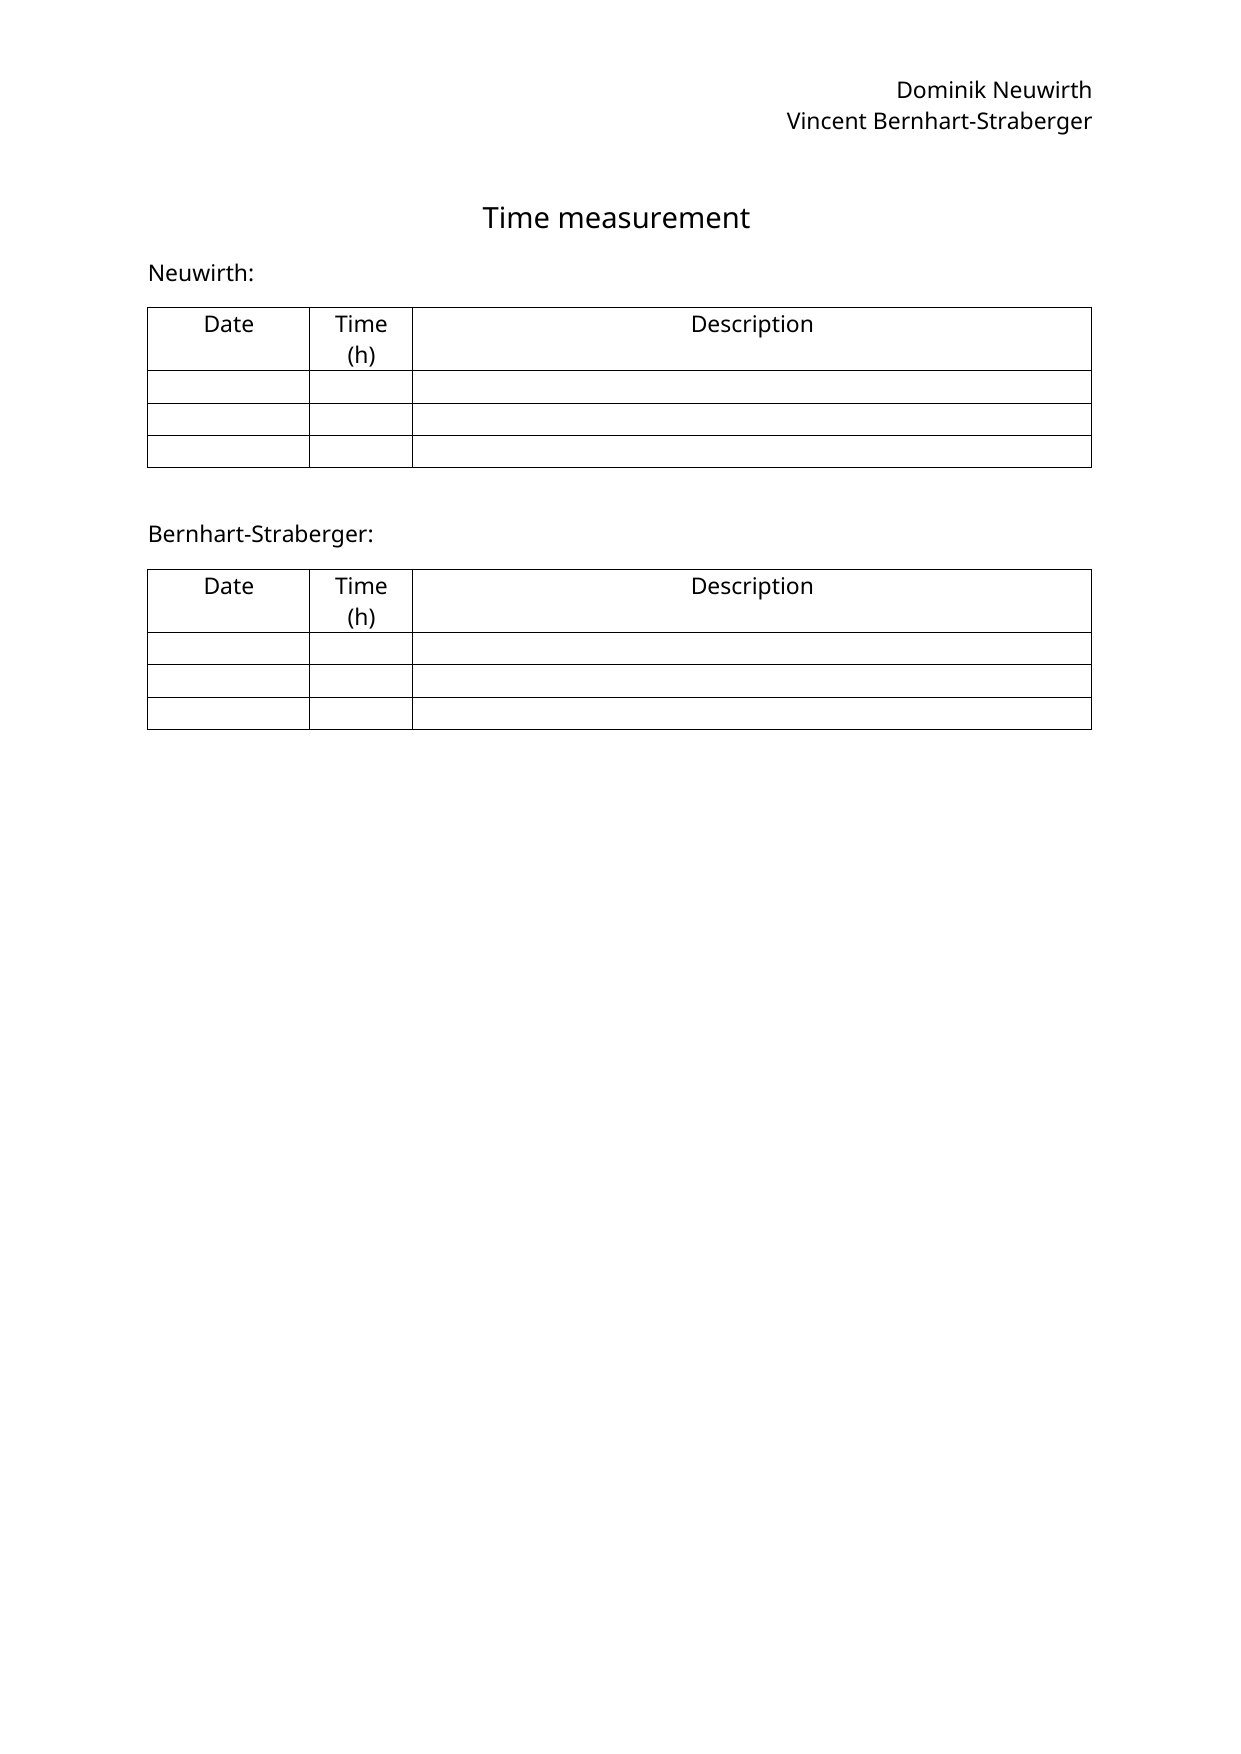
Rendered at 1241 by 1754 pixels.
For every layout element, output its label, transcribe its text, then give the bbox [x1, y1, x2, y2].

table_cell [310, 633, 412, 664]
table_cell [413, 371, 1091, 403]
table_header Time (h) [310, 570, 412, 632]
table_cell [148, 633, 309, 664]
text Neuwirth: [148, 257, 1093, 288]
table_cell [310, 436, 412, 467]
table_cell [310, 698, 412, 729]
table_cell [148, 371, 309, 403]
text Bernhart-Straberger: [148, 518, 1093, 550]
table_header Description [413, 570, 1091, 632]
table_cell [413, 665, 1091, 697]
table_header Description [413, 308, 1091, 370]
table_cell [148, 404, 309, 435]
table_cell [413, 404, 1091, 435]
table_cell [413, 698, 1091, 729]
table_cell [310, 665, 412, 697]
table_cell [413, 436, 1091, 467]
table_cell [310, 371, 412, 403]
table_cell [148, 436, 309, 467]
table_cell [310, 404, 412, 435]
table_header Date [148, 308, 309, 370]
table_cell [148, 698, 309, 729]
table_cell [413, 633, 1091, 664]
text Time measurement [148, 198, 1093, 237]
table_header Date [148, 570, 309, 632]
table_header Time (h) [310, 308, 412, 370]
table_cell [148, 665, 309, 697]
